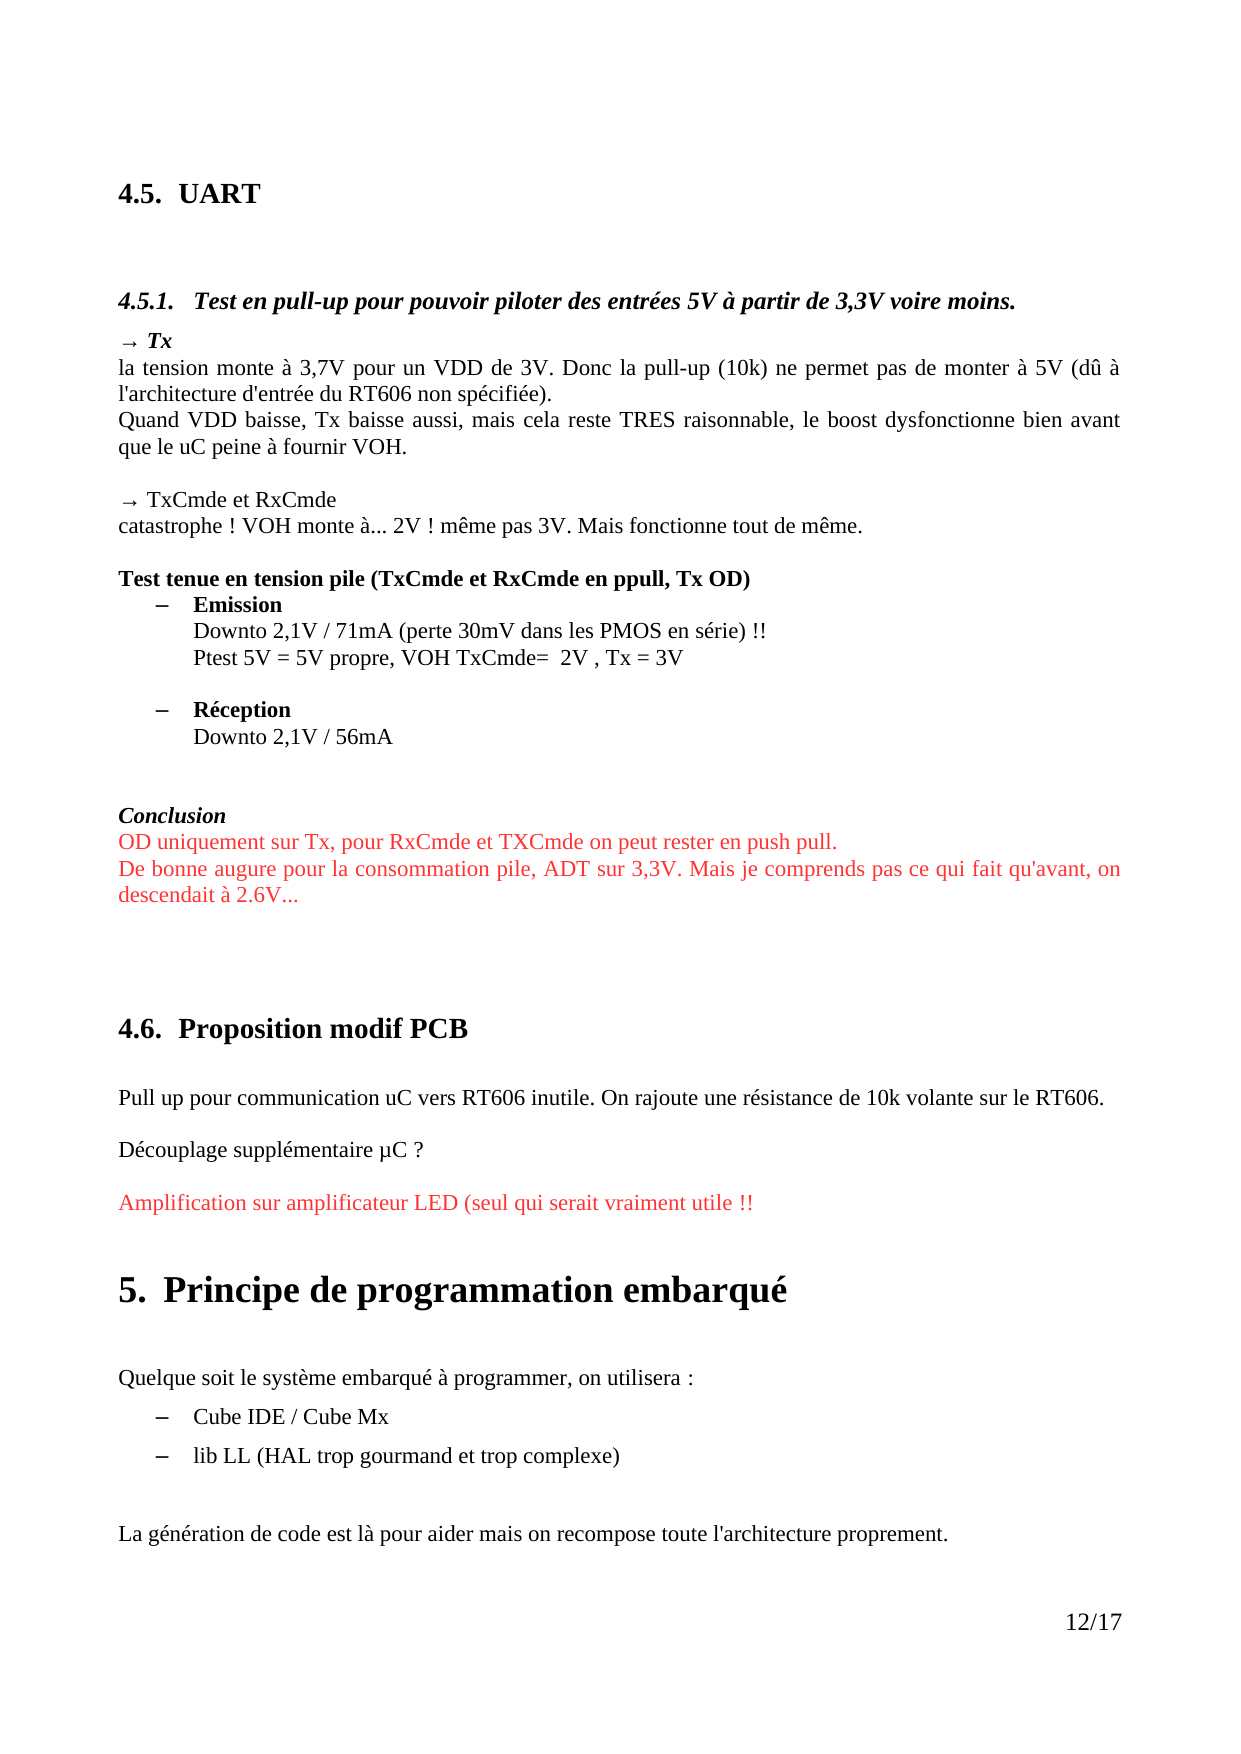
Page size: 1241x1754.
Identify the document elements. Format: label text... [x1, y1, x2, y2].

list Emission [156, 591, 1122, 617]
list Downto 2,1V / 56mA [156, 723, 1122, 749]
text Amplification sur amplificateur LED (seul qui serait vraiment utile !! [118, 1189, 1122, 1216]
list Downto 2,1V / 71mA (perte 30mV dans les PMOS en série) !! [156, 617, 1122, 644]
text Quand VDD baisse, Tx baisse aussi, mais cela reste TRES raisonnable, le boost dysfonctionne bien avant que le uC peine à fournir VOH. [118, 407, 1122, 459]
list lib LL (HAL trop gourmand et trop complexe) [156, 1442, 1122, 1468]
text catastrophe ! VOH monte à... 2V ! même pas 3V. Mais fonctionne tout de même. [118, 512, 1122, 538]
text OD uniquement sur Tx, pour RxCmde et TXCmde on peut rester en push pull. [118, 828, 1122, 854]
subtitle Test en pull-up pour pouvoir piloter des entrées 5V à partir de 3,3V voire moins. [118, 286, 1122, 315]
text → TxCmde et RxCmde [118, 486, 1122, 512]
text De bonne augure pour la consommation pile, ADT sur 3,3V. Mais je comprends pas ce qui fait qu'avant, on descendait à 2.6V... [118, 854, 1122, 907]
text → Tx [118, 327, 1122, 354]
list Ptest 5V = 5V propre, VOH TxCmde= 2V , Tx = 3V [156, 644, 1122, 670]
text Conclusion [118, 802, 1122, 828]
list Cube IDE / Cube Mx [156, 1403, 1122, 1429]
text La génération de code est là pour aider mais on recompose toute l'architecture proprement. [118, 1520, 1122, 1546]
list Réception [156, 696, 1122, 723]
subtitle Proposition modif PCB [118, 1011, 1122, 1045]
text Quelque soit le système embarqué à programmer, on utilisera : [118, 1364, 1122, 1391]
text la tension monte à 3,7V pour un VDD de 3V. Donc la pull-up (10k) ne permet pas de monter à 5V (dû à l'architecture d'entrée du RT606 non spécifiée). [118, 354, 1122, 407]
text Pull up pour communication uC vers RT606 inutile. On rajoute une résistance de 10k volante sur le RT606. [118, 1084, 1122, 1110]
text Test tenue en tension pile (TxCmde et RxCmde en ppull, Tx OD) [118, 565, 1122, 591]
subtitle Principe de programmation embarqué [118, 1267, 1122, 1311]
subtitle UART [118, 176, 1122, 210]
text Découplage supplémentaire µC ? [118, 1136, 1122, 1163]
